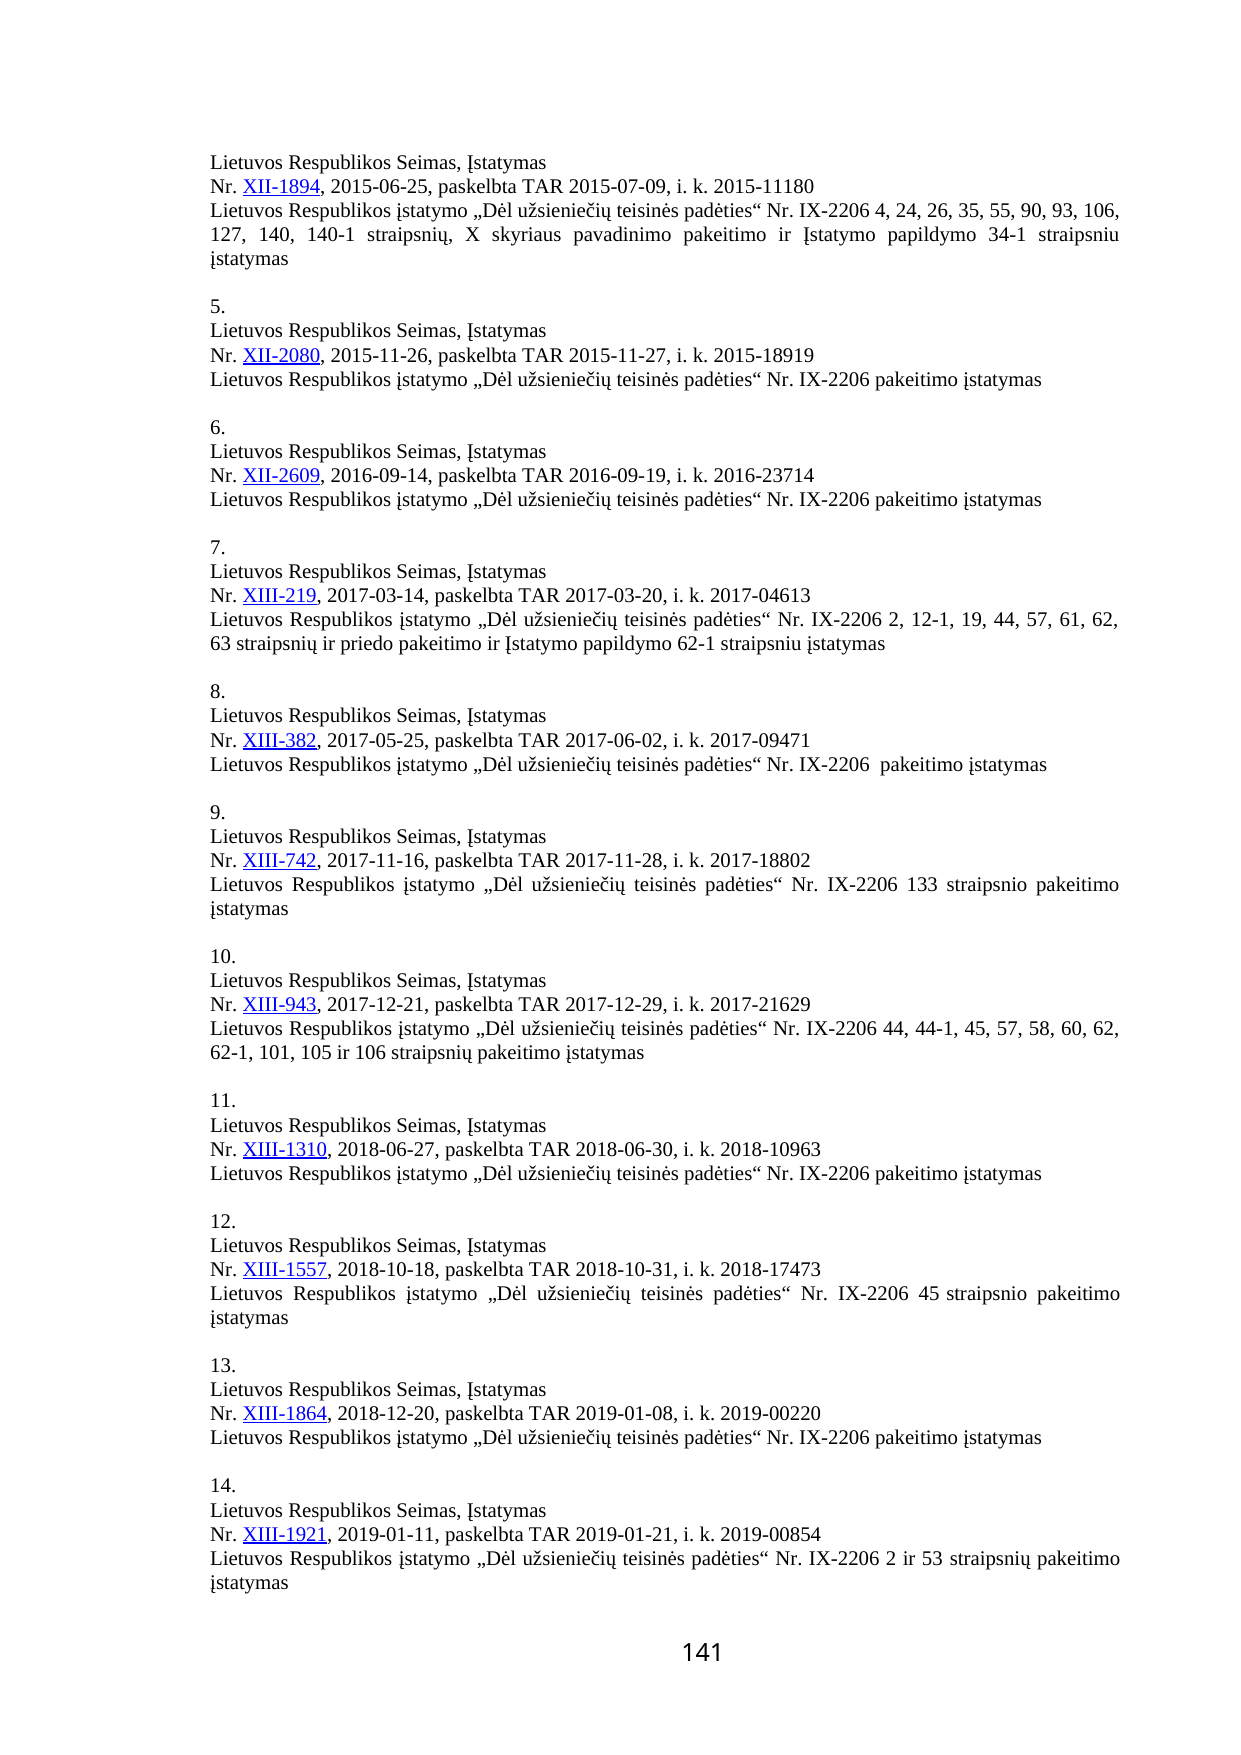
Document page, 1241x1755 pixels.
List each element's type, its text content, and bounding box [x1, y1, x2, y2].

text 6. [210, 415, 1120, 439]
text Lietuvos Respublikos Seimas, Įstatymas [210, 439, 1120, 463]
text Lietuvos Respublikos įstatymo „Dėl užsieniečių teisinės padėties“ Nr. IX-2206 133 straipsnio pakeitimo įstatymas [210, 872, 1120, 920]
text Nr. XIII-1557, 2018-10-18, paskelbta TAR 2018-10-31, i. k. 2018-17473 [210, 1257, 1120, 1281]
text Nr. XII-2080, 2015-11-26, paskelbta TAR 2015-11-27, i. k. 2015-18919 [210, 342, 1120, 367]
text Lietuvos Respublikos įstatymo „Dėl užsieniečių teisinės padėties“ Nr. IX-2206 2, 12-1, 19, 44, 57, 61, 62, 63 straipsnių ir priedo pakeitimo ir Įstatymo papildymo 62-1 straipsniu įstatymas [210, 607, 1120, 655]
text Lietuvos Respublikos Seimas, Įstatymas [210, 150, 1120, 174]
text Lietuvos Respublikos Seimas, Įstatymas [210, 824, 1120, 848]
text Lietuvos Respublikos įstatymo „Dėl užsieniečių teisinės padėties“ Nr. IX-2206 pakeitimo įstatymas [210, 752, 1120, 776]
text Lietuvos Respublikos įstatymo „Dėl užsieniečių teisinės padėties“ Nr. IX-2206 45 straipsnio pakeitimo įstatymas [210, 1281, 1120, 1329]
text Nr. XIII-742, 2017-11-16, paskelbta TAR 2017-11-28, i. k. 2017-18802 [210, 848, 1120, 872]
text Lietuvos Respublikos Seimas, Įstatymas [210, 968, 1120, 992]
text Lietuvos Respublikos Seimas, Įstatymas [210, 703, 1120, 727]
text 7. [210, 535, 1120, 559]
text Lietuvos Respublikos Seimas, Įstatymas [210, 559, 1120, 583]
text Nr. XIII-1310, 2018-06-27, paskelbta TAR 2018-06-30, i. k. 2018-10963 [210, 1137, 1120, 1161]
text Lietuvos Respublikos įstatymo „Dėl užsieniečių teisinės padėties“ Nr. IX-2206 pakeitimo įstatymas [210, 367, 1120, 391]
text Lietuvos Respublikos įstatymo „Dėl užsieniečių teisinės padėties“ Nr. IX-2206 4, 24, 26, 35, 55, 90, 93, 106, 127, 140, 140-1 straipsnių, X skyriaus pavadinimo pakeitimo ir Įstatymo papildymo 34-1 straipsniu įstatymas [210, 198, 1120, 270]
text 14. [210, 1473, 1120, 1497]
text Lietuvos Respublikos įstatymo „Dėl užsieniečių teisinės padėties“ Nr. IX-2206 44, 44-1, 45, 57, 58, 60, 62, 62-1, 101, 105 ir 106 straipsnių pakeitimo įstatymas [210, 1016, 1120, 1064]
text Nr. XII-1894, 2015-06-25, paskelbta TAR 2015-07-09, i. k. 2015-11180 [210, 174, 1120, 198]
text Lietuvos Respublikos Seimas, Įstatymas [210, 318, 1120, 342]
text Lietuvos Respublikos įstatymo „Dėl užsieniečių teisinės padėties“ Nr. IX-2206 pakeitimo įstatymas [210, 1425, 1120, 1449]
text 8. [210, 679, 1120, 703]
text Lietuvos Respublikos Seimas, Įstatymas [210, 1377, 1120, 1401]
text 12. [210, 1209, 1120, 1233]
text Nr. XIII-382, 2017-05-25, paskelbta TAR 2017-06-02, i. k. 2017-09471 [210, 727, 1120, 752]
text Nr. XIII-1921, 2019-01-11, paskelbta TAR 2019-01-21, i. k. 2019-00854 [210, 1522, 1120, 1546]
text Lietuvos Respublikos Seimas, Įstatymas [210, 1112, 1120, 1137]
text Lietuvos Respublikos Seimas, Įstatymas [210, 1497, 1120, 1522]
text 13. [210, 1353, 1120, 1377]
text 11. [210, 1088, 1120, 1112]
text 5. [210, 294, 1120, 318]
text Lietuvos Respublikos Seimas, Įstatymas [210, 1233, 1120, 1257]
text 9. [210, 800, 1120, 824]
text Nr. XIII-1864, 2018-12-20, paskelbta TAR 2019-01-08, i. k. 2019-00220 [210, 1401, 1120, 1425]
text Nr. XII-2609, 2016-09-14, paskelbta TAR 2016-09-19, i. k. 2016-23714 [210, 463, 1120, 487]
text 10. [210, 944, 1120, 968]
text Nr. XIII-219, 2017-03-14, paskelbta TAR 2017-03-20, i. k. 2017-04613 [210, 583, 1120, 607]
text Lietuvos Respublikos įstatymo „Dėl užsieniečių teisinės padėties“ Nr. IX-2206 pakeitimo įstatymas [210, 1161, 1120, 1185]
text Nr. XIII-943, 2017-12-21, paskelbta TAR 2017-12-29, i. k. 2017-21629 [210, 992, 1120, 1016]
text Lietuvos Respublikos įstatymo „Dėl užsieniečių teisinės padėties“ Nr. IX-2206 pakeitimo įstatymas [210, 487, 1120, 511]
text Lietuvos Respublikos įstatymo „Dėl užsieniečių teisinės padėties“ Nr. IX-2206 2 ir 53 straipsnių pakeitimo įstatymas [210, 1546, 1120, 1594]
